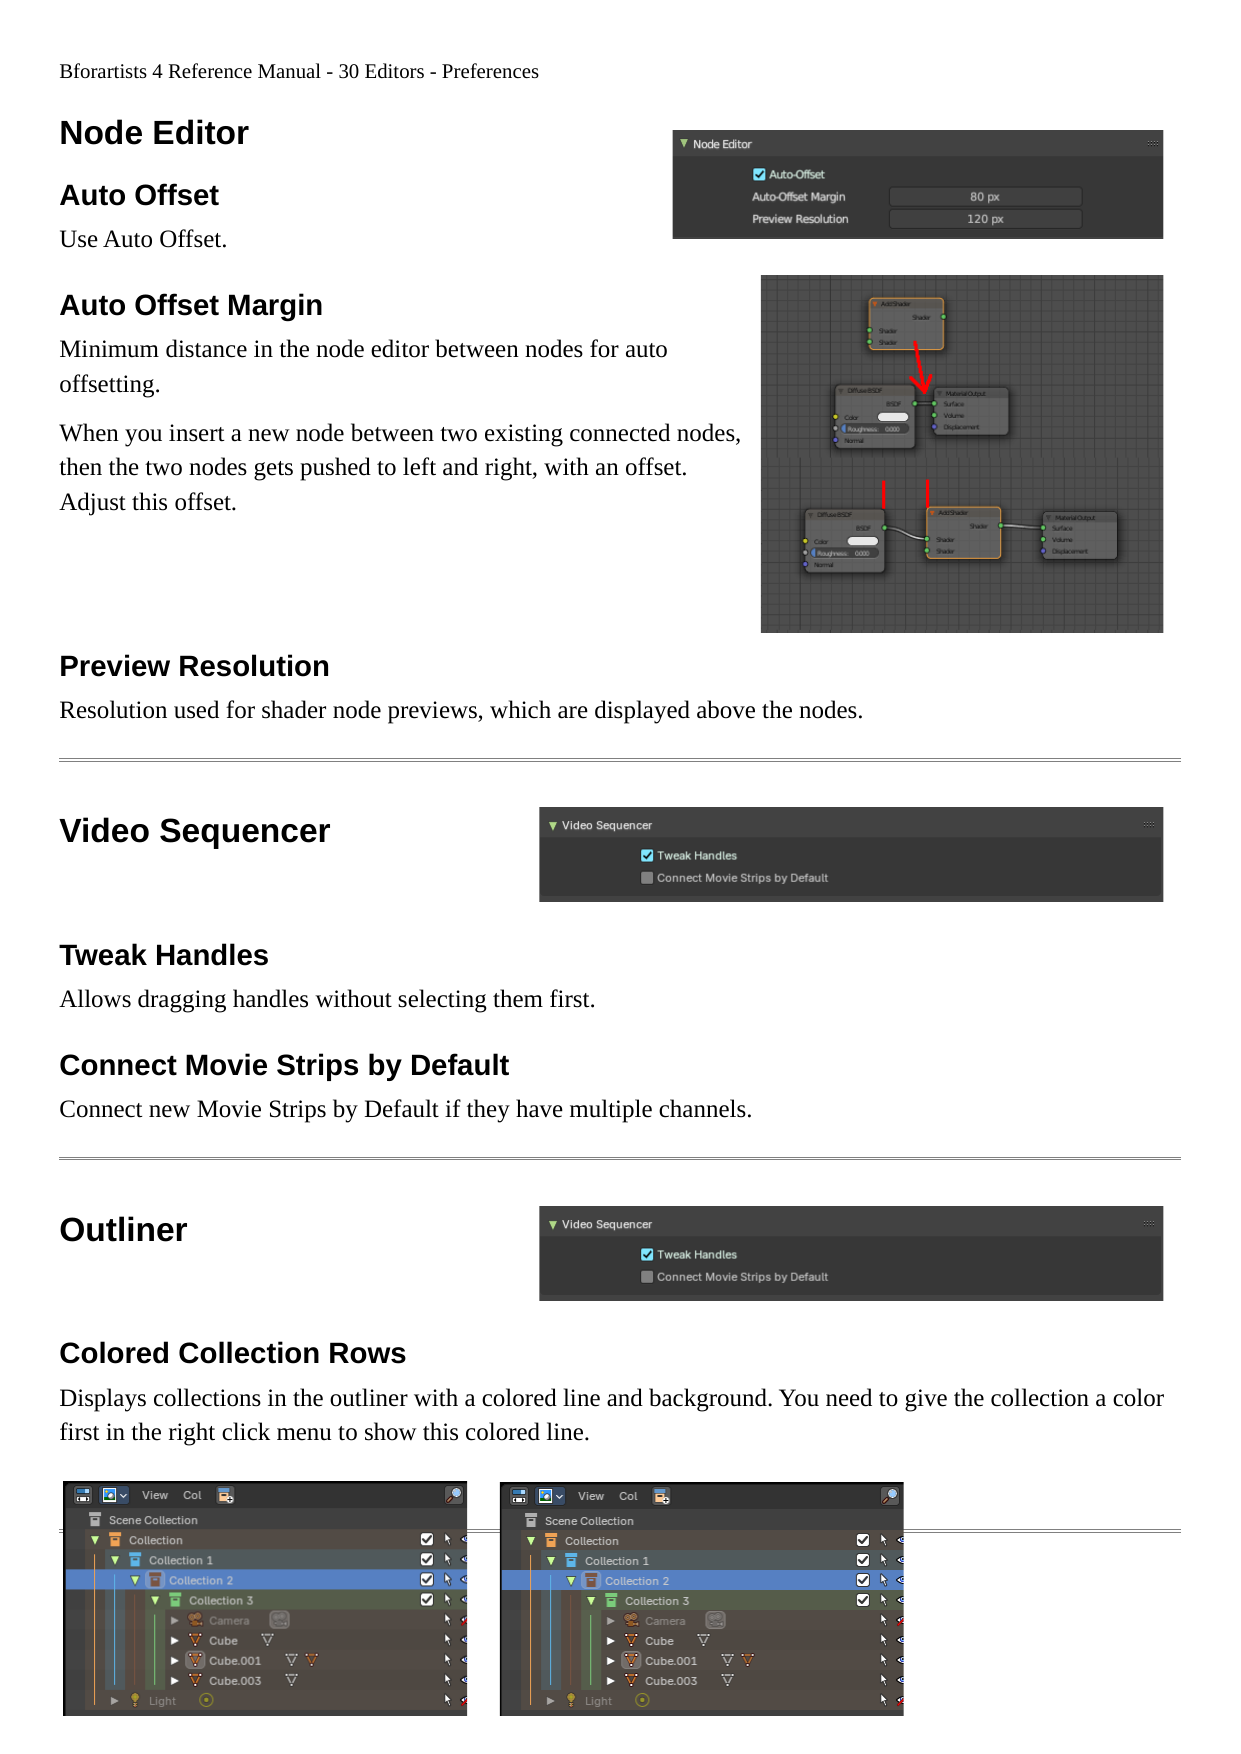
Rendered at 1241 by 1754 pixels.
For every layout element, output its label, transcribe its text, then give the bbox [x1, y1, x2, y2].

subtitle [1164, 178, 1181, 212]
picture [63, 1481, 468, 1716]
picture [760, 275, 1164, 633]
subtitle Auto Offset [59, 178, 672, 212]
picture [499, 1482, 904, 1716]
text Connect new Movie Strips by Default if they have multiple channels. [59, 1094, 1181, 1122]
subtitle Outliner [59, 1210, 539, 1248]
picture [539, 807, 1164, 902]
subtitle Preview Resolution [59, 649, 1181, 682]
text Use Auto Offset. [59, 224, 1181, 253]
subtitle Tweak Handles [59, 938, 1181, 971]
subtitle [1164, 288, 1181, 322]
text Resolution used for shader node previews, which are displayed above the nodes. [59, 695, 1181, 724]
text Allows dragging handles without selecting them first. [59, 984, 1181, 1013]
subtitle [1164, 811, 1181, 850]
text Minimum distance in the node editor between nodes for auto offsetting. [59, 334, 760, 398]
subtitle Auto Offset Margin [59, 288, 760, 322]
subtitle Node Editor [59, 113, 1181, 151]
subtitle Colored Collection Rows [59, 1336, 1181, 1370]
text Displays collections in the outliner with a colored line and background. You need to give the collection a color first in the right click menu to show this colored line. [59, 1383, 1181, 1446]
subtitle [1164, 1210, 1181, 1248]
subtitle Video Sequencer [59, 811, 539, 850]
subtitle Connect Movie Strips by Default [59, 1047, 1181, 1081]
picture [672, 130, 1164, 239]
picture [539, 1206, 1164, 1301]
text When you insert a new node between two existing connected nodes, then the two nodes gets pushed to left and right, with an offset. Adjust this offset. [59, 418, 760, 516]
